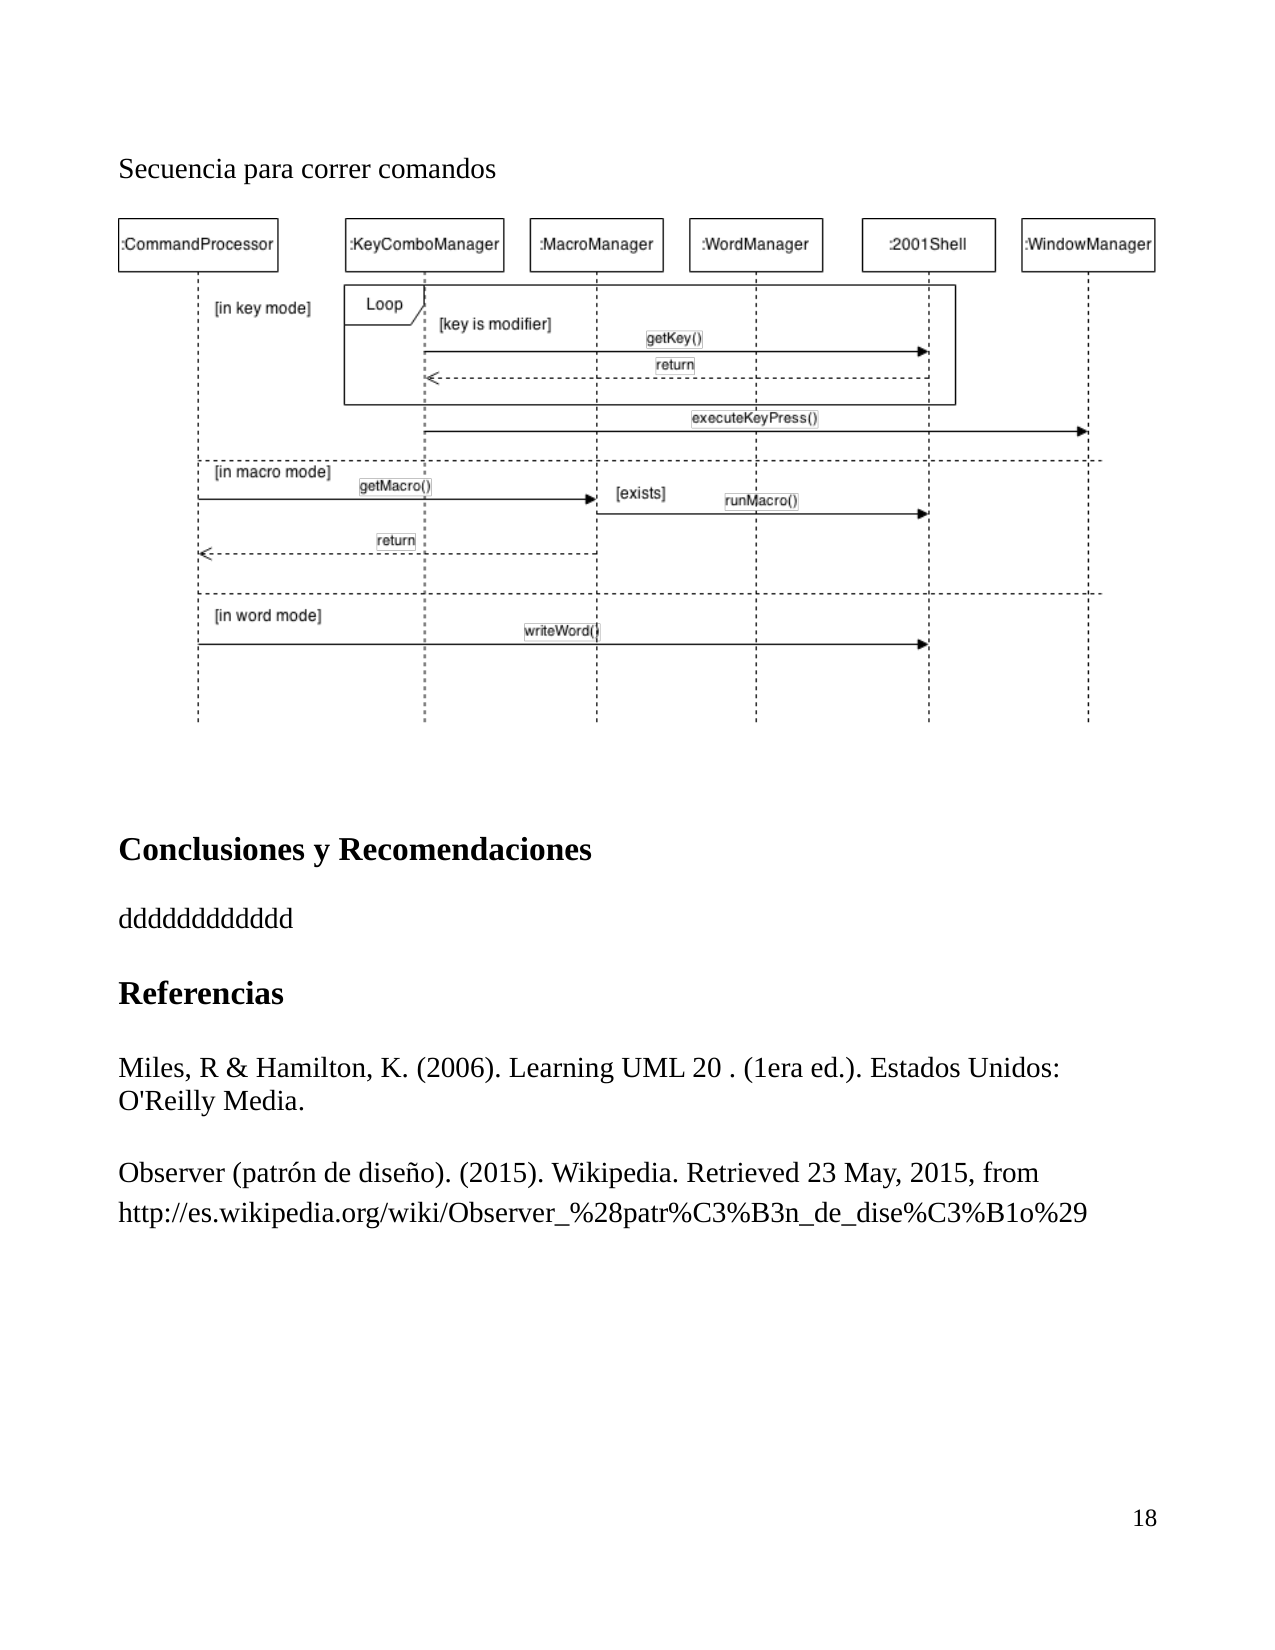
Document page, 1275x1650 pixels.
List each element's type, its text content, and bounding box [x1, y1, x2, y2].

text Referencias [118, 973, 1157, 1011]
text Secuencia para correr comandos [118, 152, 1157, 185]
text Observer (patrón de diseño). (2015). Wikipedia. Retrieved 23 May, 2015, from http://es.wikipedia.org/wiki/Observer_%28patr%C3%B3n_de_dise%C3%B1o%29 [118, 1155, 1157, 1229]
picture [118, 218, 1157, 729]
text Conclusiones y Recomendaciones [118, 829, 1157, 868]
text Miles, R & Hamilton, K. (2006). Learning UML 20 . (1era ed.). Estados Unidos: O'Reilly Media. [118, 1050, 1157, 1117]
text dddddddddddd [118, 901, 1157, 935]
